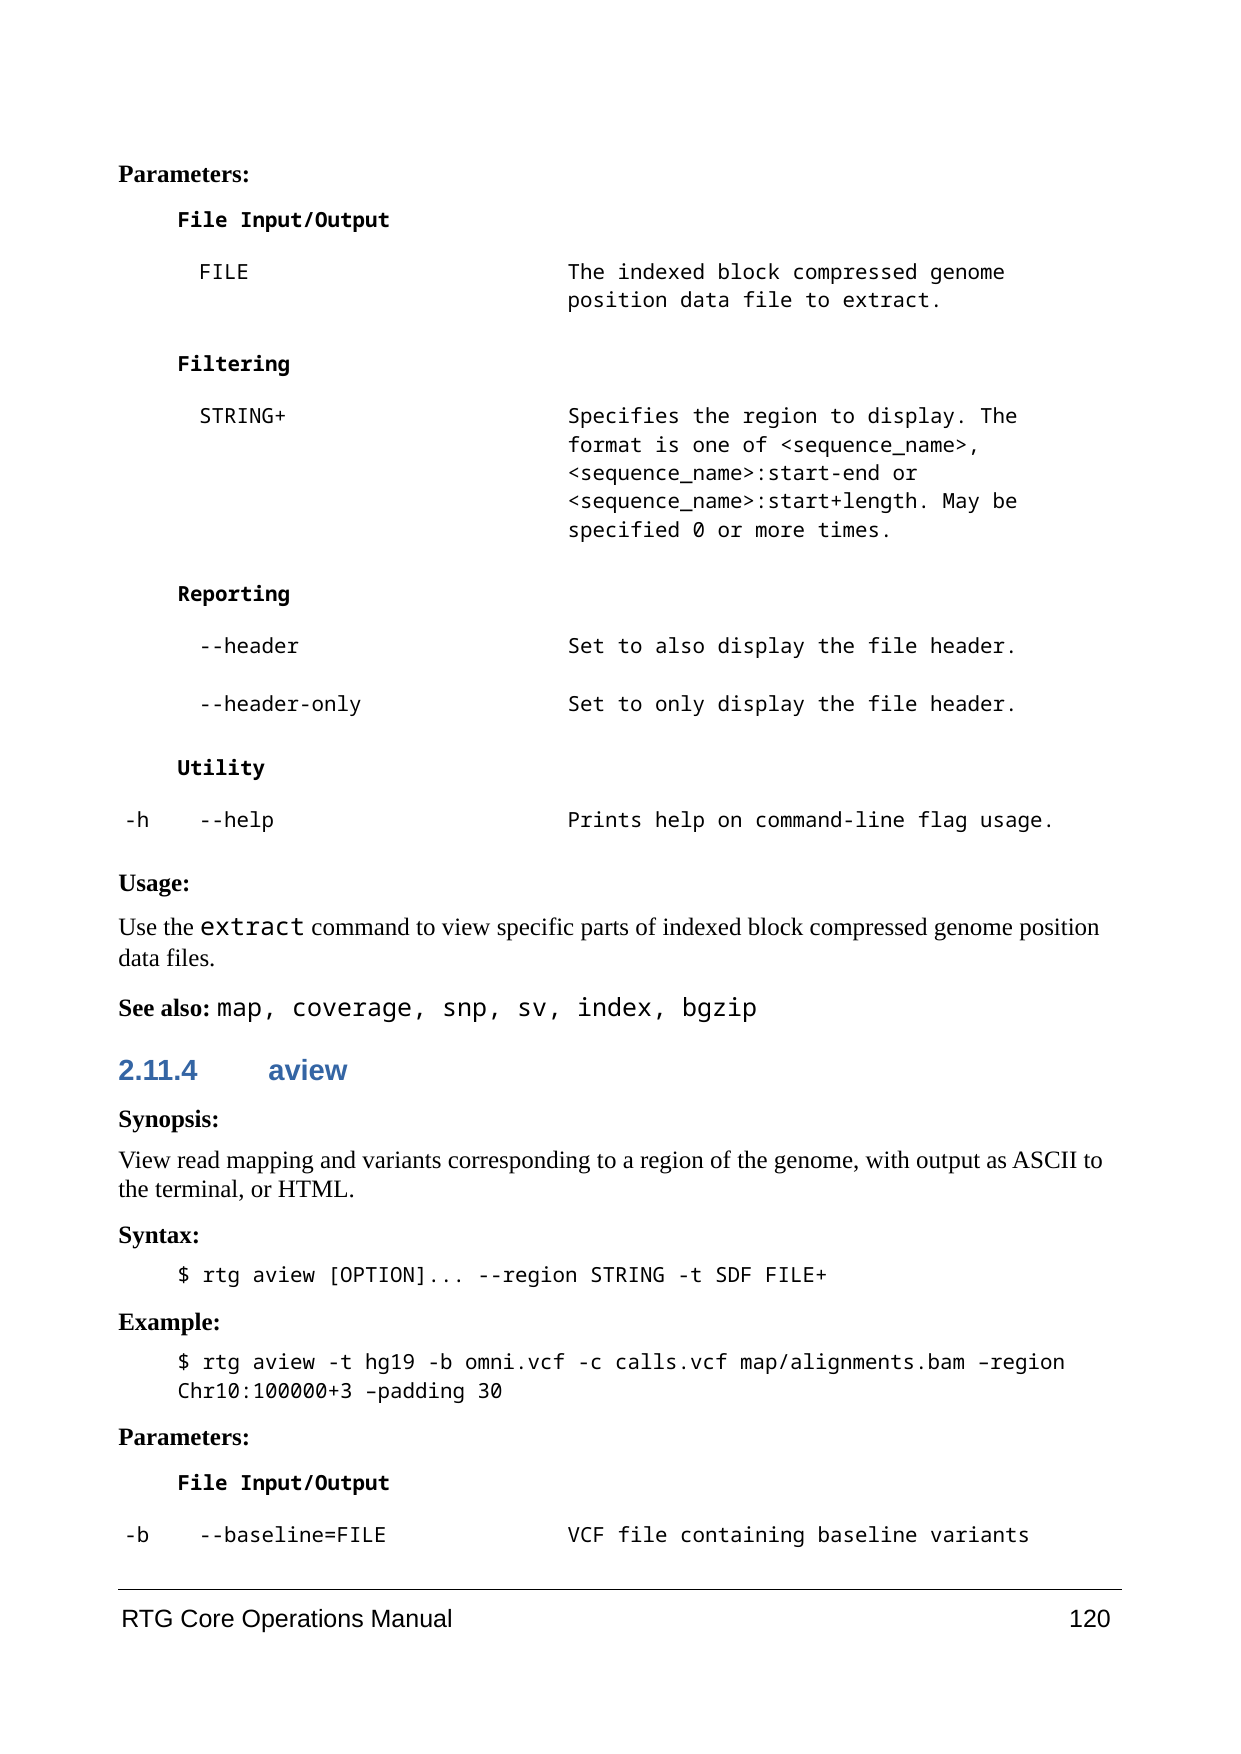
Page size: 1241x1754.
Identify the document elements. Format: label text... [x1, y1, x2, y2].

text Reporting [177, 579, 1122, 607]
table_cell Set to only display the file header. [561, 677, 1093, 735]
table_header -b [118, 1509, 193, 1549]
table_header VCF file containing baseline variants [561, 1509, 1093, 1549]
table_header --baseline=FILE [193, 1509, 561, 1549]
table_cell --header-only [193, 677, 561, 735]
text File Input/Output [177, 1468, 1122, 1497]
text Utility [177, 753, 1122, 781]
table_cell [118, 677, 193, 735]
text See also: map, coverage, snp, sv, index, bgzip [118, 989, 1122, 1024]
table_header The indexed block compressed genome position data file to extract. [561, 245, 1093, 332]
subtitle Synopsis: [118, 1104, 1122, 1133]
table_header Specifies the region to display. The format is one of <sequence_name>, <sequence_name>:start-end or <sequence_name>:start+length. May be specified 0 or more times. [561, 390, 1093, 561]
subtitle Usage: [118, 868, 1122, 897]
table_header --header [193, 619, 561, 677]
subtitle aview [118, 1053, 1122, 1087]
subtitle Parameters: [118, 1422, 1122, 1451]
subtitle Syntax: [118, 1220, 1122, 1249]
text File Input/Output [177, 205, 1122, 233]
text Use the extract command to view specific parts of indexed block compressed genome position data files. [118, 909, 1122, 972]
text $ rtg aview -t hg19 -b omni.vcf -c calls.vcf map/alignments.bam –region Chr10:100000+3 –padding 30 [177, 1347, 1122, 1404]
text $ rtg aview [OPTION]... --region STRING -t SDF FILE+ [177, 1261, 1122, 1289]
text View read mapping and variants corresponding to a region of the genome, with output as ASCII to the terminal, or HTML. [118, 1145, 1122, 1202]
table_header [118, 390, 193, 561]
text Filtering [177, 349, 1122, 378]
table_header --help [193, 793, 561, 851]
table_header [118, 245, 193, 332]
table_header Set to also display the file header. [561, 619, 1093, 677]
table_header -h [118, 793, 193, 851]
table_header Prints help on command-line flag usage. [561, 793, 1093, 851]
table_header [118, 619, 193, 677]
table_header FILE [193, 245, 561, 332]
subtitle Example: [118, 1307, 1122, 1336]
subtitle Parameters: [118, 159, 1122, 187]
table_header STRING+ [193, 390, 561, 561]
